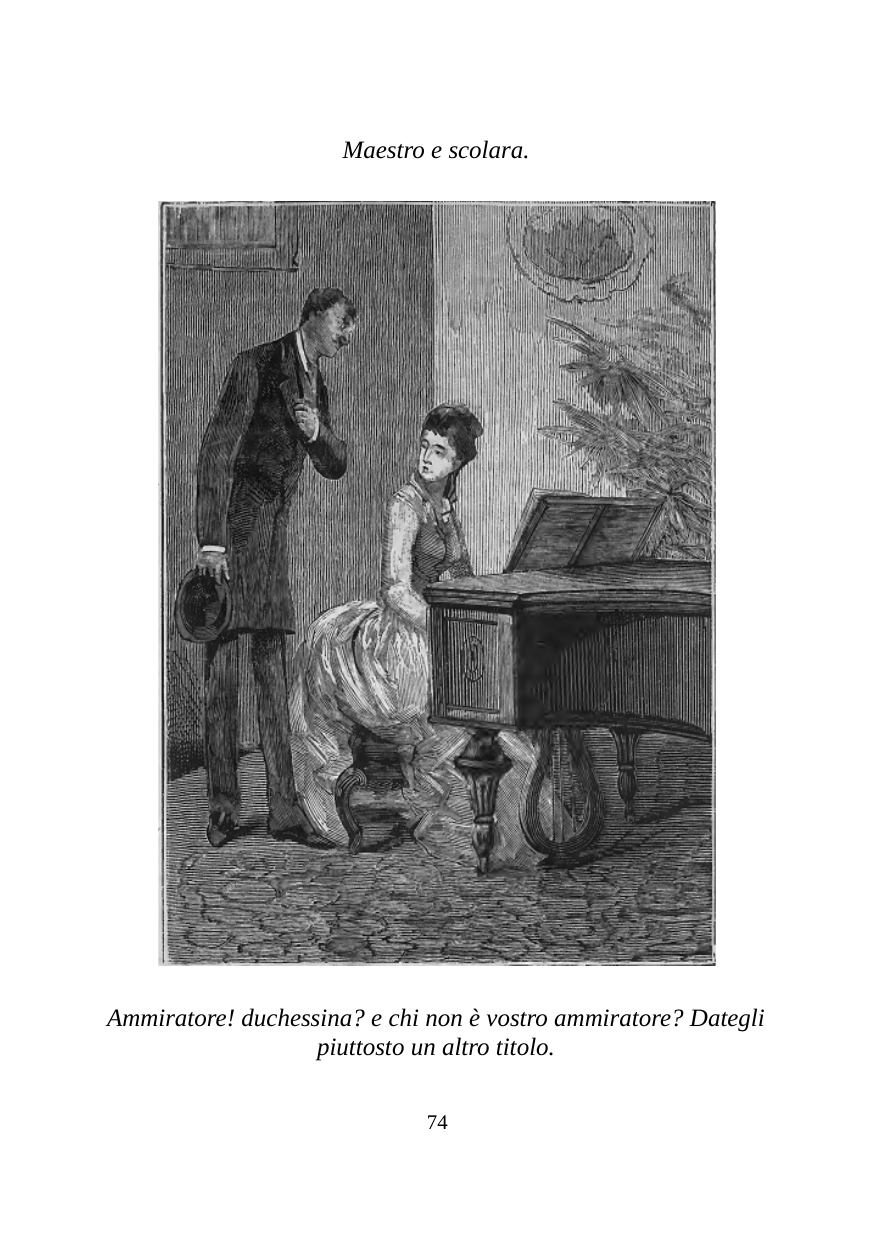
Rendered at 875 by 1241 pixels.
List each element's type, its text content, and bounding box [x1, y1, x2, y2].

text Maestro e scolara. [106, 135, 768, 164]
text Ammiratore! duchessina? e chi non è vostro ammiratore? Dategli piuttosto un altro titolo. [106, 1003, 768, 1061]
picture [158, 201, 716, 966]
